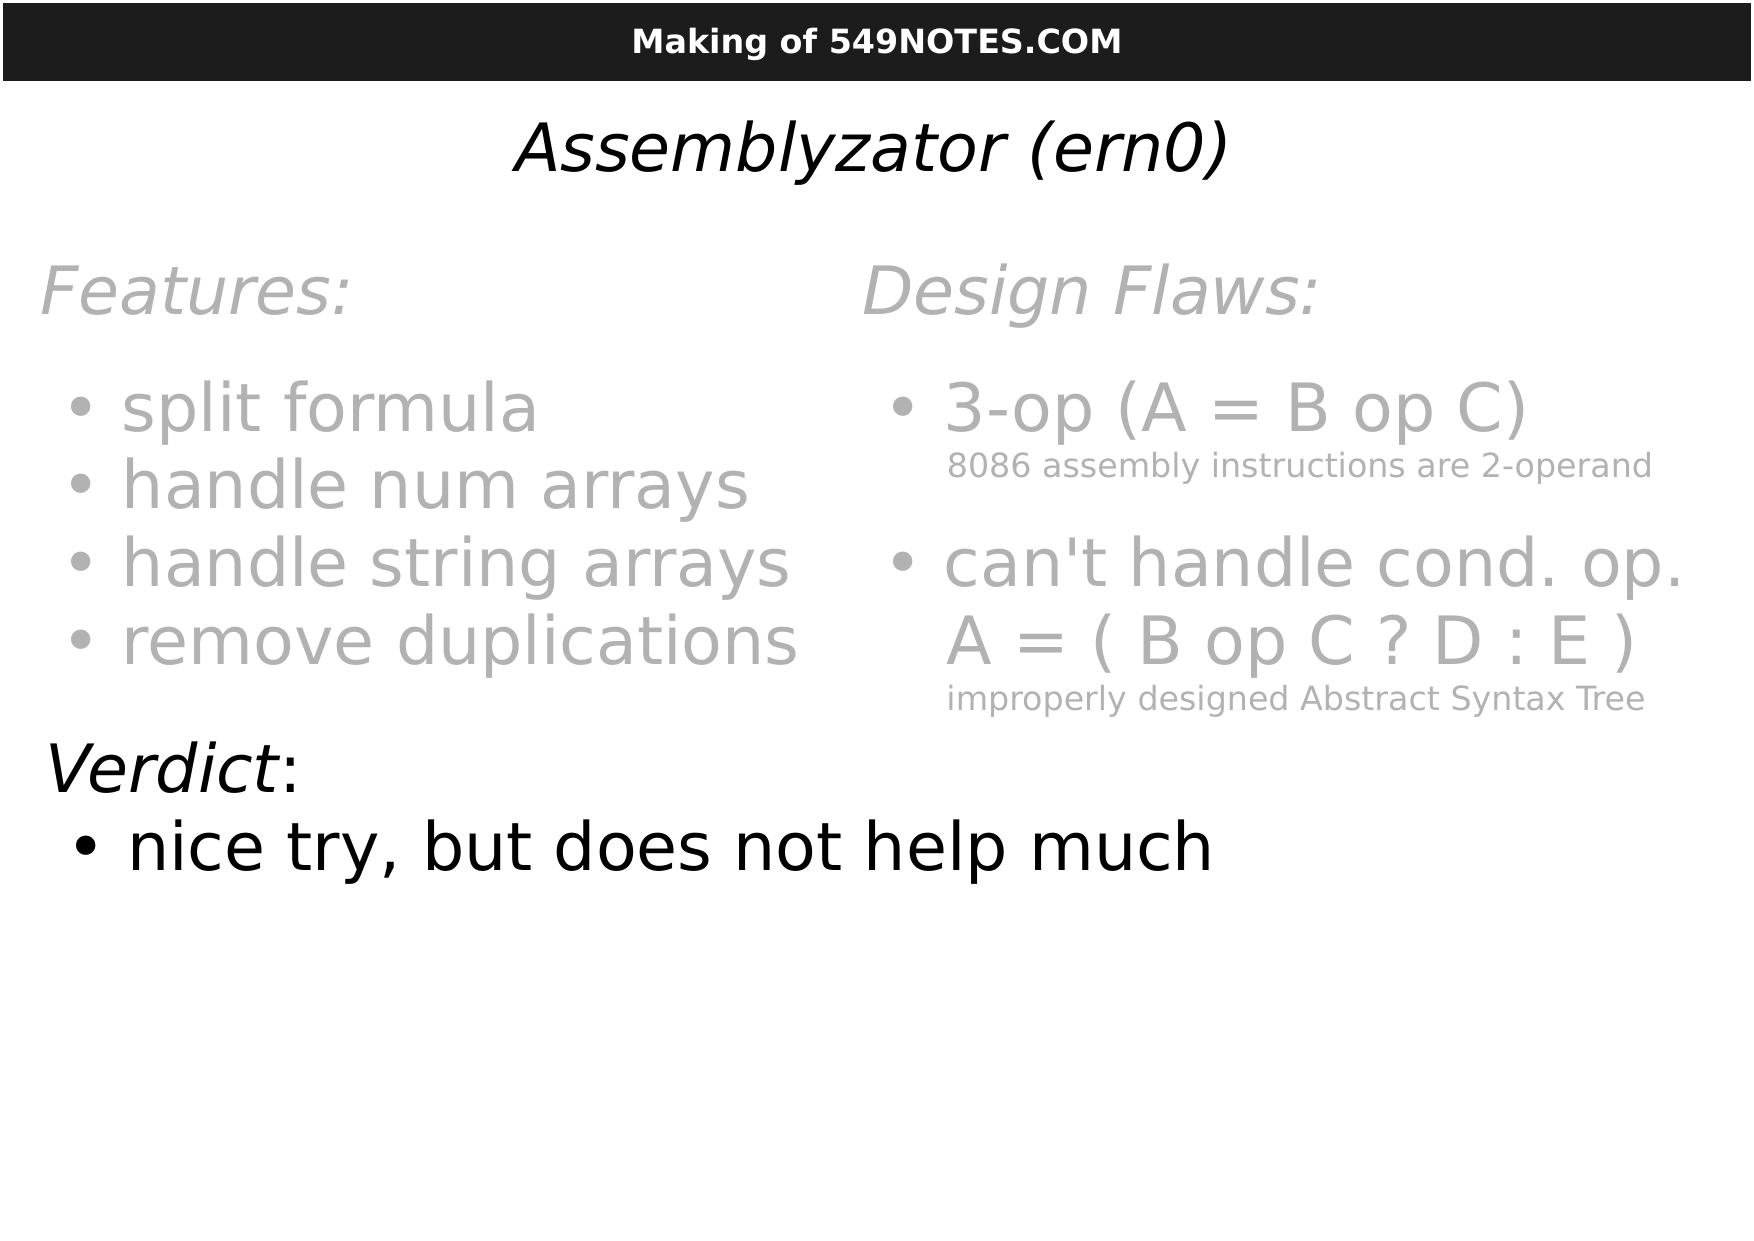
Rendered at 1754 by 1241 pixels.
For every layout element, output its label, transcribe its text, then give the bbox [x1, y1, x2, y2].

text Assemblyzator (ern0) [3, 110, 1751, 188]
text • nice try, but does not help much [3, 808, 1751, 886]
text Verdict: [3, 731, 1751, 808]
